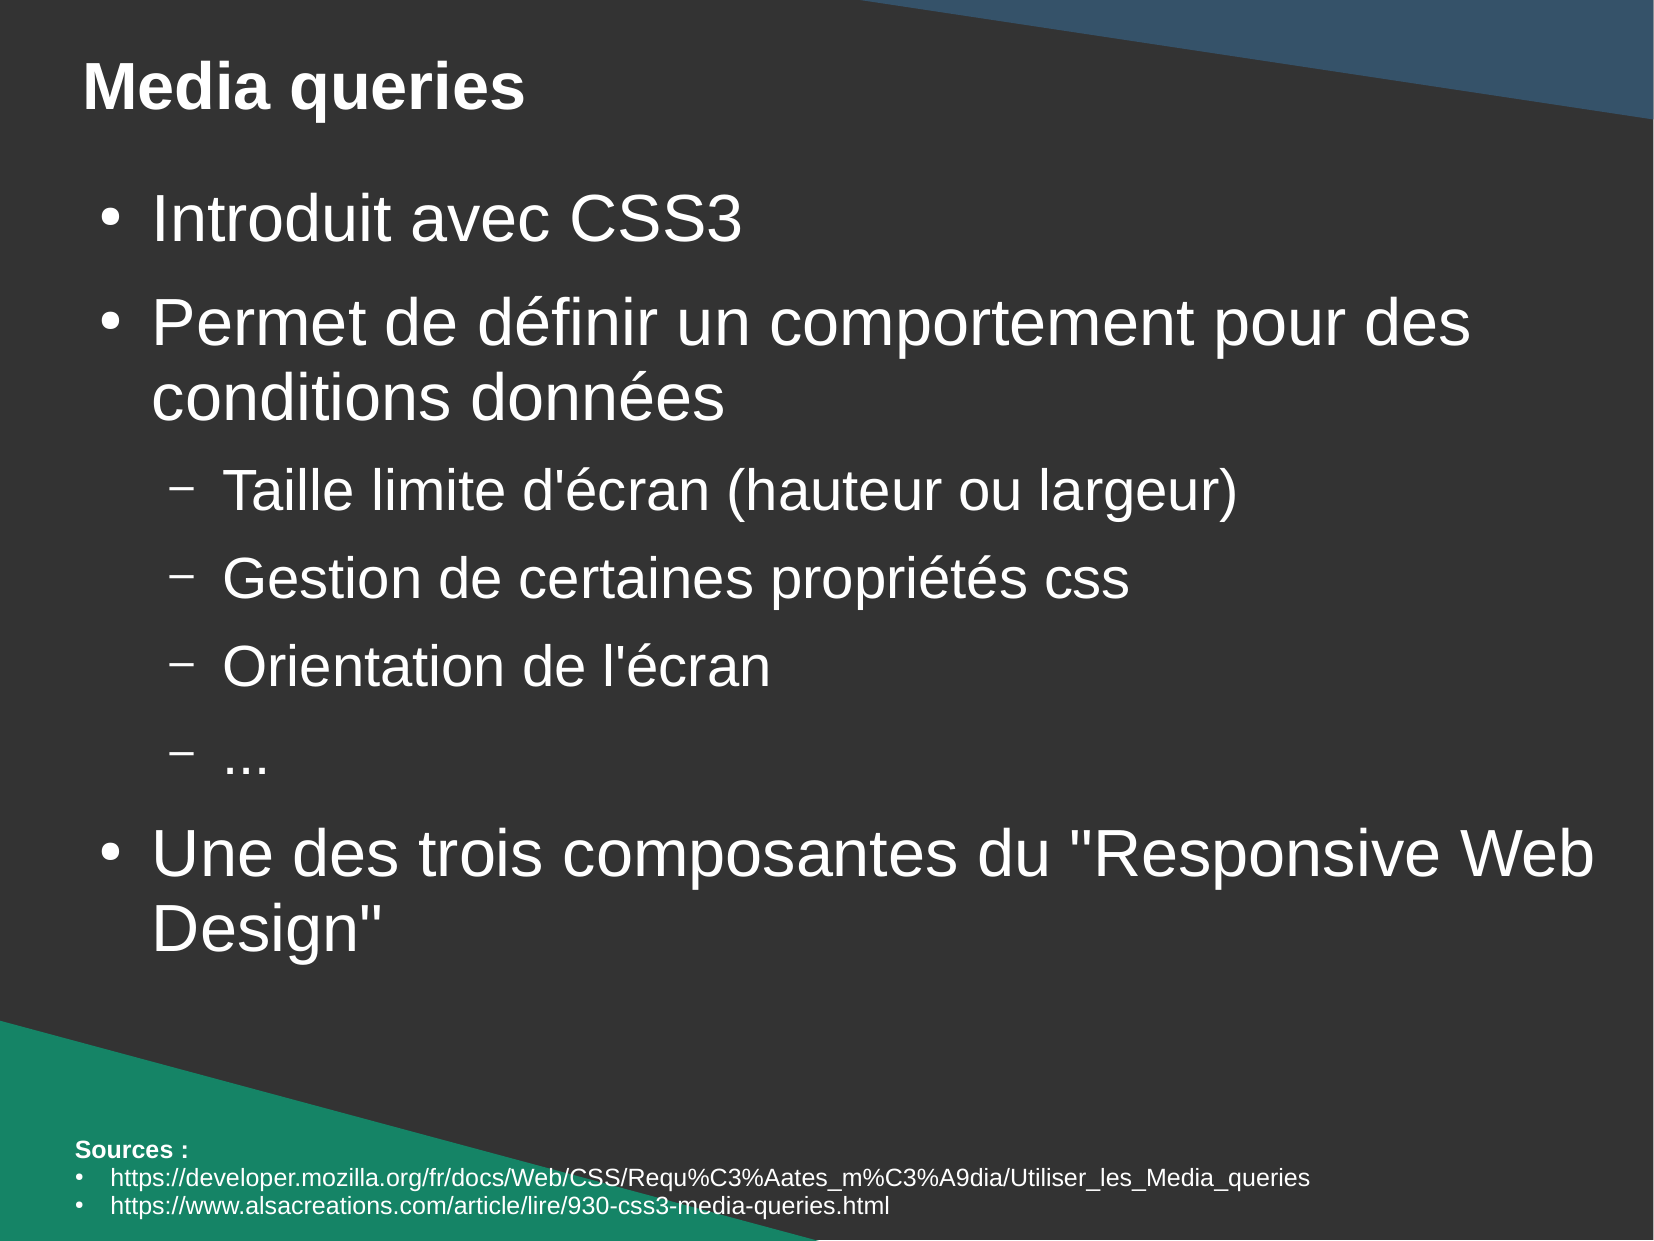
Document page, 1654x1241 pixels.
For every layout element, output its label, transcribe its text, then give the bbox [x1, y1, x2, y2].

title Media queries [82, 49, 1571, 162]
text_box [859, 0, 1654, 120]
text_box [0, 1020, 399, 1241]
text_box Sources : https://developer.mozilla.org/fr/docs/Web/CSS/Requ%C3%Aates_m%C3%A9dia/Utiliser_les_Media_queries https://www.alsacreations.com/article/lire/930-css3-media-queries.html [60, 1128, 1546, 1241]
list Introduit avec CSS3 Permet de définir un comportement pour des conditions données Taille limite d'écran (hauteur ou largeur) Gestion de certaines propriétés css Orientation de l'écran ... Une des trois composantes du "Responsive Web Design" [80, 180, 1605, 1099]
